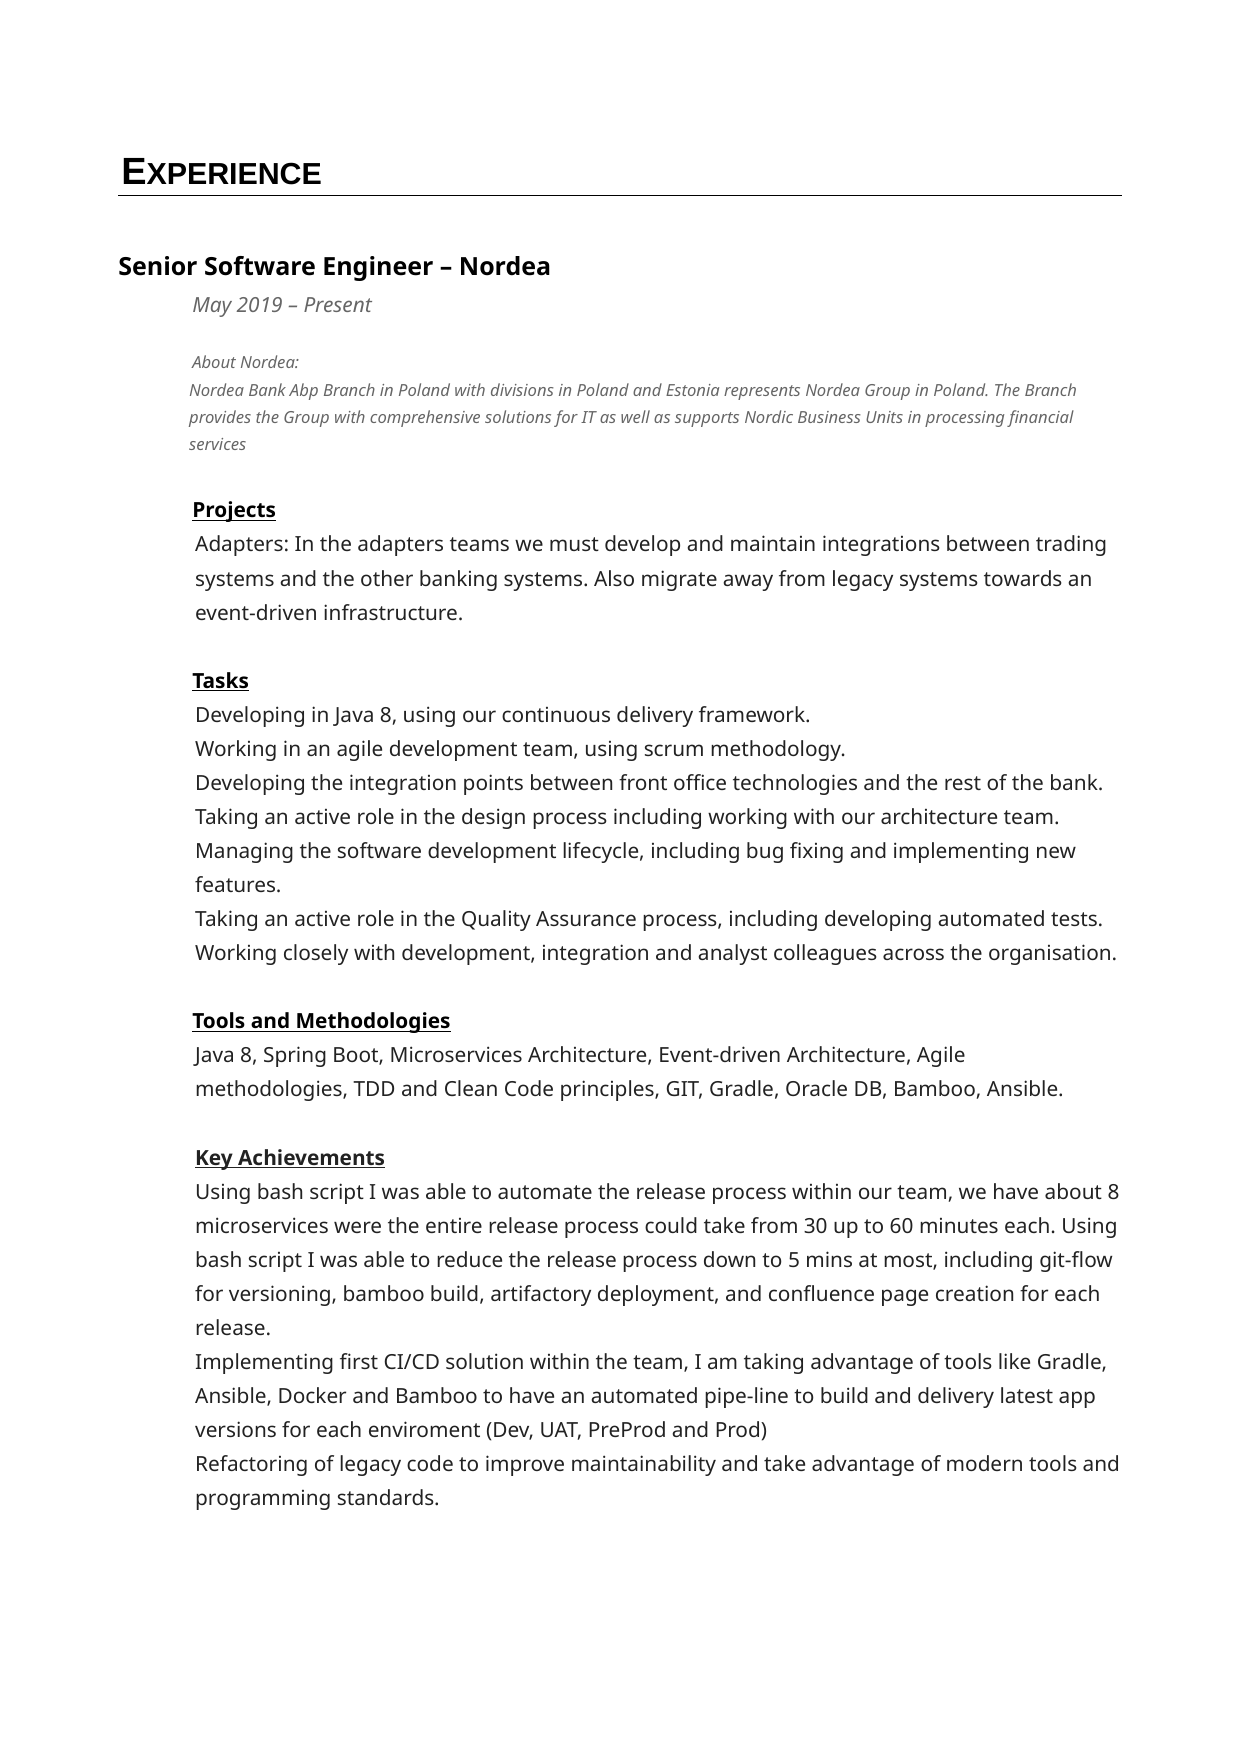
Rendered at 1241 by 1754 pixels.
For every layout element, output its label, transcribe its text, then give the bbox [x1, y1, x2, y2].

text Using bash script I was able to automate the release process within our team, we have about 8 microservices were the entire release process could take from 30 up to 60 minutes each. Using bash script I was able to reduce the release process down to 5 mins at most, including git-flow for versioning, bamboo build, artifactory deployment, and confluence page creation for each release. [195, 1177, 1122, 1341]
text Managing the software development lifecycle, including bug fixing and implementing new features. [195, 836, 1122, 899]
text Senior Software Engineer – Nordea [118, 249, 1122, 283]
subtitle Experience [118, 146, 1122, 195]
text Developing the integration points between front office technologies and the rest of the bank. [195, 768, 1122, 796]
text About Nordea: [118, 351, 1122, 374]
text Working closely with development, integration and analyst colleagues across the organisation. [195, 938, 1122, 967]
text Java 8, Spring Boot, Microservices Architecture, Event-driven Architecture, Agile methodologies, TDD and Clean Code principles, GIT, Gradle, Oracle DB, Bamboo, Ansible. [195, 1041, 1122, 1103]
text Taking an active role in the Quality Assurance process, including developing automated tests. [195, 904, 1122, 933]
text May 2019 – Present [192, 290, 1122, 318]
text Tools and Methodologies [118, 1006, 1122, 1035]
text Adapters: In the adapters teams we must develop and maintain integrations between trading systems and the other banking systems. Also migrate away from legacy systems towards an event-driven infrastructure. [195, 529, 1122, 626]
text Nordea Bank Abp Branch in Poland with divisions in Poland and Estonia represents Nordea Group in Poland. The Branch provides the Group with comprehensive solutions for IT as well as supports Nordic Business Units in processing financial services [189, 378, 1122, 490]
text Taking an active role in the design process including working with our architecture team. [195, 802, 1122, 831]
text Tasks [118, 666, 1122, 694]
text Implementing first CI/CD solution within the team, I am taking advantage of tools like Gradle, Ansible, Docker and Bamboo to have an automated pipe-line to build and delivery latest app versions for each enviroment (Dev, UAT, PreProd and Prod) [195, 1347, 1122, 1444]
text Working in an agile development team, using scrum methodology. [195, 734, 1122, 762]
text Refactoring of legacy code to improve maintainability and take advantage of modern tools and programming standards. [195, 1449, 1122, 1512]
text Projects [118, 496, 1122, 524]
text Key Achievements [195, 1143, 1122, 1171]
text Developing in Java 8, using our continuous delivery framework. [195, 700, 1122, 728]
